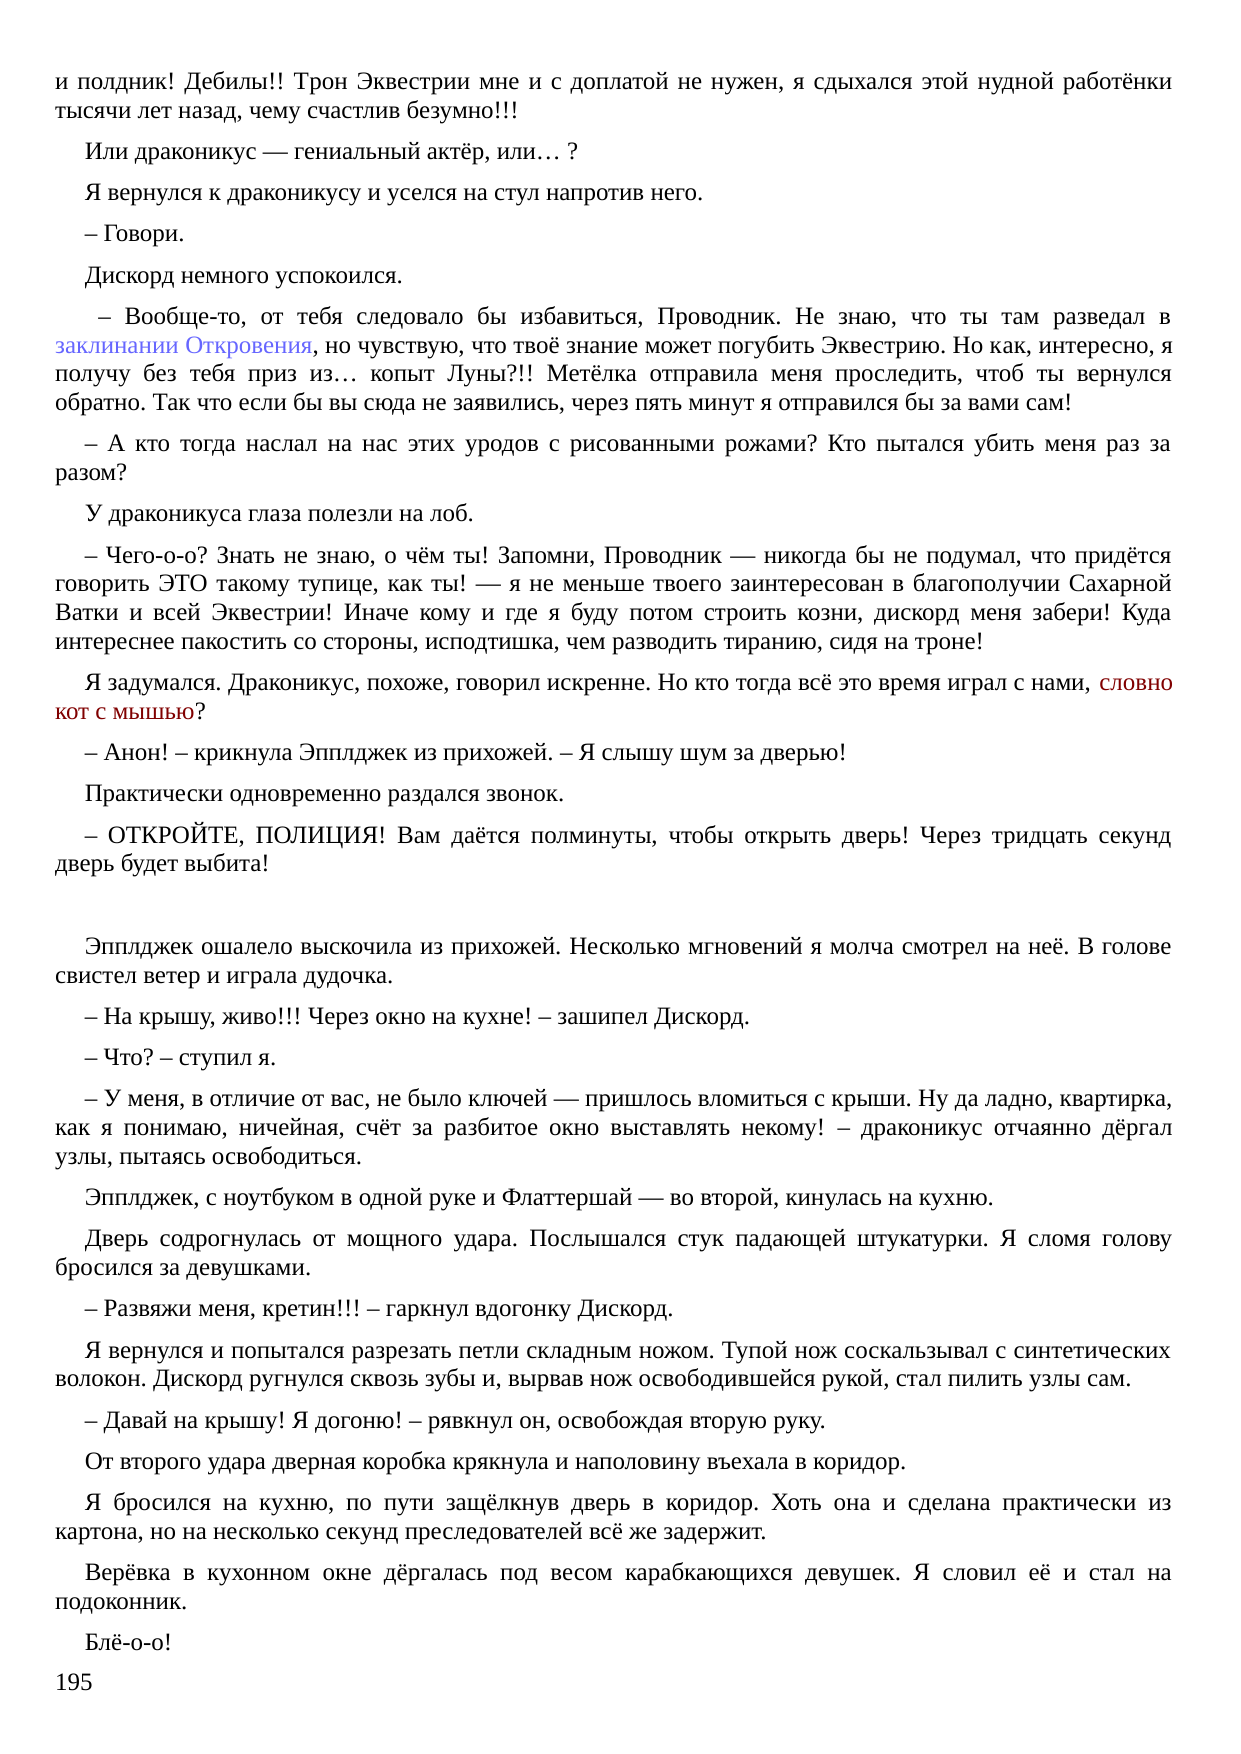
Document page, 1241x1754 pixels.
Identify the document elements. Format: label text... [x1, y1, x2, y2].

text – Чего-о-о? Знать не знаю, о чём ты! Запомни, Проводник — никогда бы не подумал, что придётся говорить ЭТО такому тупице, как ты! — я не меньше твоего заинтересован в благополучии Сахарной Ватки и всей Эквестрии! Иначе кому и где я буду потом строить козни, дискорд меня забери! Куда интереснее пакостить со стороны, исподтишка, чем разводить тиранию, сидя на троне! [55, 540, 1173, 655]
text – Говори. [55, 218, 1173, 247]
text и полдник! Дебилы!! Трон Эквестрии мне и с доплатой не нужен, я сдыхался этой нудной работёнки тысячи лет назад, чему счастлив безумно!!! [55, 66, 1173, 123]
text – ОТКРОЙТЕ, ПОЛИЦИЯ! Вам даётся полминуты, чтобы открыть дверь! Через тридцать секунд дверь будет выбита! [55, 820, 1173, 877]
text – Давай на крышу! Я догоню! – рявкнул он, освобождая вторую руку. [55, 1405, 1173, 1433]
text У драконикуса глаза полезли на лоб. [55, 498, 1173, 527]
text Дверь содрогнулась от мощного удара. Послышался стук падающей штукатурки. Я сломя голову бросился за девушками. [55, 1223, 1173, 1281]
text Практически одновременно раздался звонок. [55, 778, 1173, 807]
text Эпплджек, с ноутбуком в одной руке и Флаттершай — во второй, кинулась на кухню. [55, 1182, 1173, 1211]
text – На крышу, живо!!! Через окно на кухне! – зашипел Дискорд. [55, 1001, 1173, 1030]
text Блё-о-о! [55, 1627, 1173, 1656]
text Я бросился на кухню, по пути защёлкнув дверь в коридор. Хоть она и сделана практически из картона, но на несколько секунд преследователей всё же задержит. [55, 1487, 1173, 1545]
text – А кто тогда наслал на нас этих уродов с рисованными рожами? Кто пытался убить меня раз за разом? [55, 428, 1173, 486]
text – Развяжи меня, кретин!!! – гаркнул вдогонку Дискорд. [55, 1293, 1173, 1322]
text Я вернулся и попытался разрезать петли складным ножом. Тупой нож соскальзывал с синтетических волокон. Дискорд ругнулся сквозь зубы и, вырвав нож освободившейся рукой, стал пилить узлы сам. [55, 1335, 1173, 1392]
text От второго удара дверная коробка крякнула и наполовину въехала в коридор. [55, 1446, 1173, 1475]
text Или драконикус — гениальный актёр, или… ? [55, 136, 1173, 165]
text – У меня, в отличие от вас, не было ключей — пришлось вломиться с крыши. Ну да ладно, квартирка, как я понимаю, ничейная, счёт за разбитое окно выставлять некому! – драконикус отчаянно дёргал узлы, пытаясь освободиться. [55, 1083, 1173, 1170]
text – Анон! – крикнула Эпплджек из прихожей. – Я слышу шум за дверью! [55, 737, 1173, 766]
text Верёвка в кухонном окне дёргалась под весом карабкающихся девушек. Я словил её и стал на подоконник. [55, 1557, 1173, 1615]
text Эпплджек ошалело выскочила из прихожей. Несколько мгновений я молча смотрел на неё. В голове свистел ветер и играла дудочка. [55, 931, 1173, 988]
text – Вообще-то, от тебя следовало бы избавиться, Проводник. Не знаю, что ты там разведал в заклинании Откровения, но чувствую, что твоё знание может погубить Эквестрию. Но как, интересно, я получу без тебя приз из… копыт Луны?!! Метёлка отправила меня проследить, чтоб ты вернулся обратно. Так что если бы вы сюда не заявились, через пять минут я отправился бы за вами сам! [55, 301, 1173, 416]
text Я задумался. Драконикус, похоже, говорил искренне. Но кто тогда всё это время играл с нами, словно кот с мышью? [55, 667, 1173, 725]
text Я вернулся к драконикусу и уселся на стул напротив него. [55, 177, 1173, 206]
text Дискорд немного успокоился. [55, 260, 1173, 288]
text – Что? – ступил я. [55, 1042, 1173, 1071]
